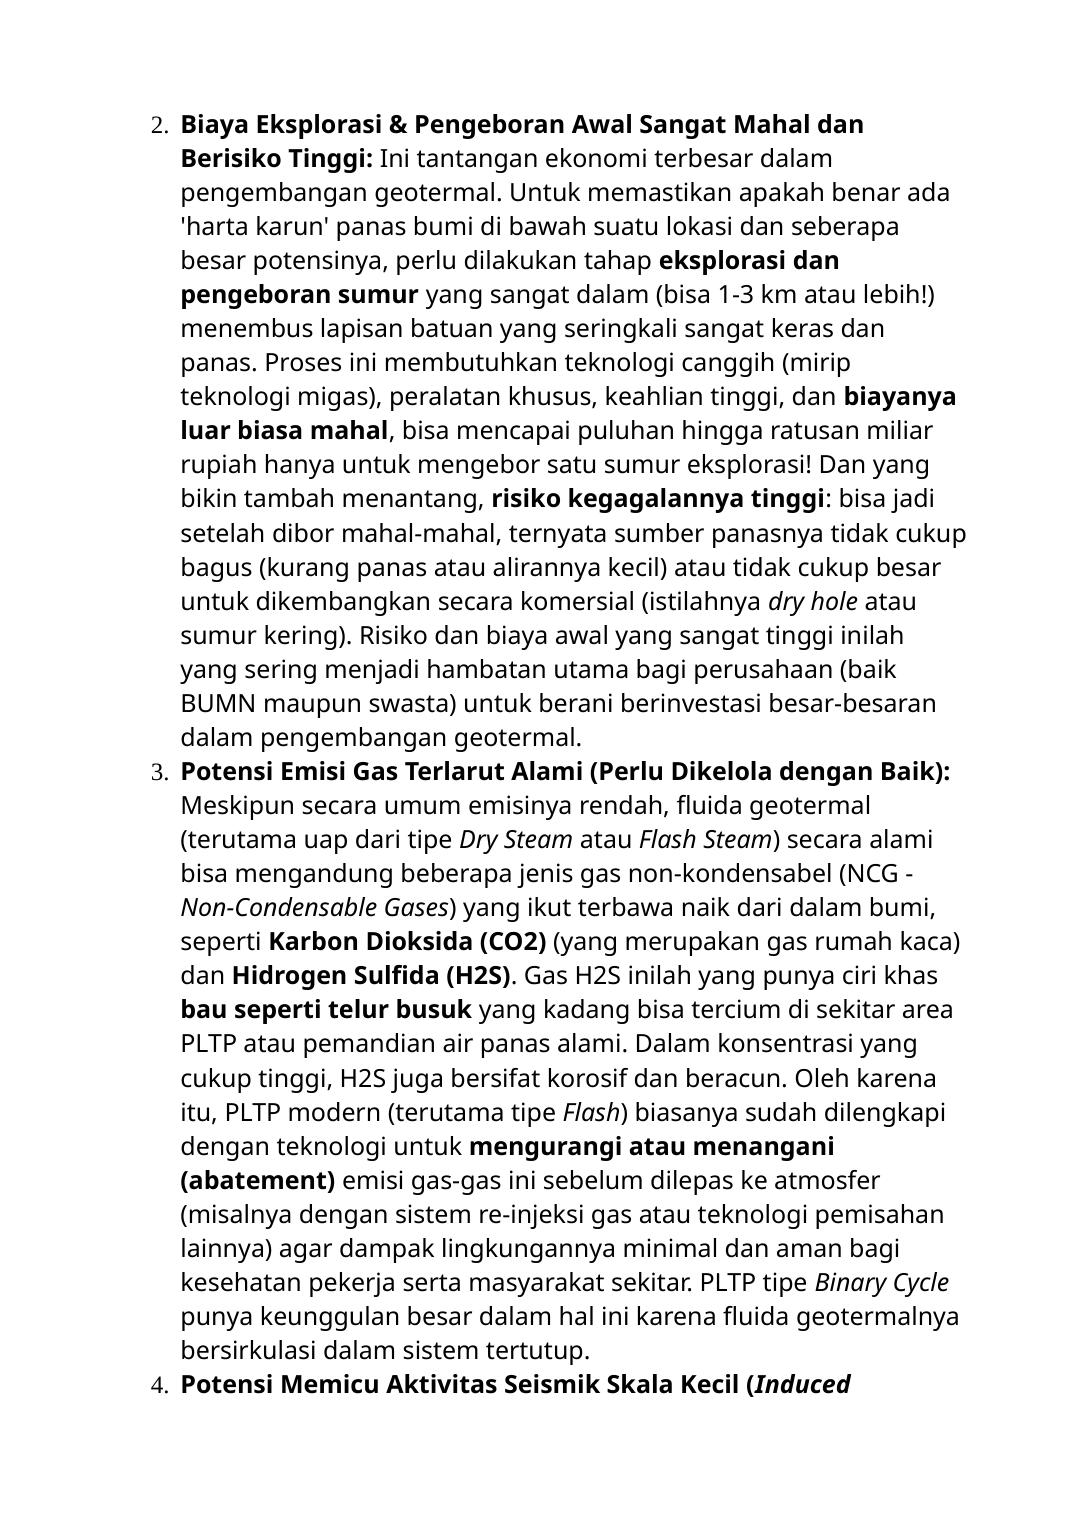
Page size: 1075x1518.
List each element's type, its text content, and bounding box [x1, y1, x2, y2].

list Potensi Memicu Aktivitas Seismik Skala Kecil (Induced [151, 1367, 968, 1401]
list Potensi Emisi Gas Terlarut Alami (Perlu Dikelola dengan Baik): Meskipun secara umum emisinya rendah, fluida geotermal (terutama uap dari tipe Dry Steam atau Flash Steam) secara alami bisa mengandung beberapa jenis gas non-kondensabel (NCG - Non-Condensable Gases) yang ikut terbawa naik dari dalam bumi, seperti Karbon Dioksida (CO2) (yang merupakan gas rumah kaca) dan Hidrogen Sulfida (H2S). Gas H2S inilah yang punya ciri khas bau seperti telur busuk yang kadang bisa tercium di sekitar area PLTP atau pemandian air panas alami. Dalam konsentrasi yang cukup tinggi, H2S juga bersifat korosif dan beracun. Oleh karena itu, PLTP modern (terutama tipe Flash) biasanya sudah dilengkapi dengan teknologi untuk mengurangi atau menangani (abatement) emisi gas-gas ini sebelum dilepas ke atmosfer (misalnya dengan sistem re-injeksi gas atau teknologi pemisahan lainnya) agar dampak lingkungannya minimal dan aman bagi kesehatan pekerja serta masyarakat sekitar. PLTP tipe Binary Cycle punya keunggulan besar dalam hal ini karena fluida geotermalnya bersirkulasi dalam sistem tertutup. [151, 754, 968, 1367]
list Biaya Eksplorasi & Pengeboran Awal Sangat Mahal dan Berisiko Tinggi: Ini tantangan ekonomi terbesar dalam pengembangan geotermal. Untuk memastikan apakah benar ada 'harta karun' panas bumi di bawah suatu lokasi dan seberapa besar potensinya, perlu dilakukan tahap eksplorasi dan pengeboran sumur yang sangat dalam (bisa 1-3 km atau lebih!) menembus lapisan batuan yang seringkali sangat keras dan panas. Proses ini membutuhkan teknologi canggih (mirip teknologi migas), peralatan khusus, keahlian tinggi, dan biayanya luar biasa mahal, bisa mencapai puluhan hingga ratusan miliar rupiah hanya untuk mengebor satu sumur eksplorasi! Dan yang bikin tambah menantang, risiko kegagalannya tinggi: bisa jadi setelah dibor mahal-mahal, ternyata sumber panasnya tidak cukup bagus (kurang panas atau alirannya kecil) atau tidak cukup besar untuk dikembangkan secara komersial (istilahnya dry hole atau sumur kering). Risiko dan biaya awal yang sangat tinggi inilah yang sering menjadi hambatan utama bagi perusahaan (baik BUMN maupun swasta) untuk berani berinvestasi besar-besaran dalam pengembangan geotermal. [151, 106, 968, 754]
